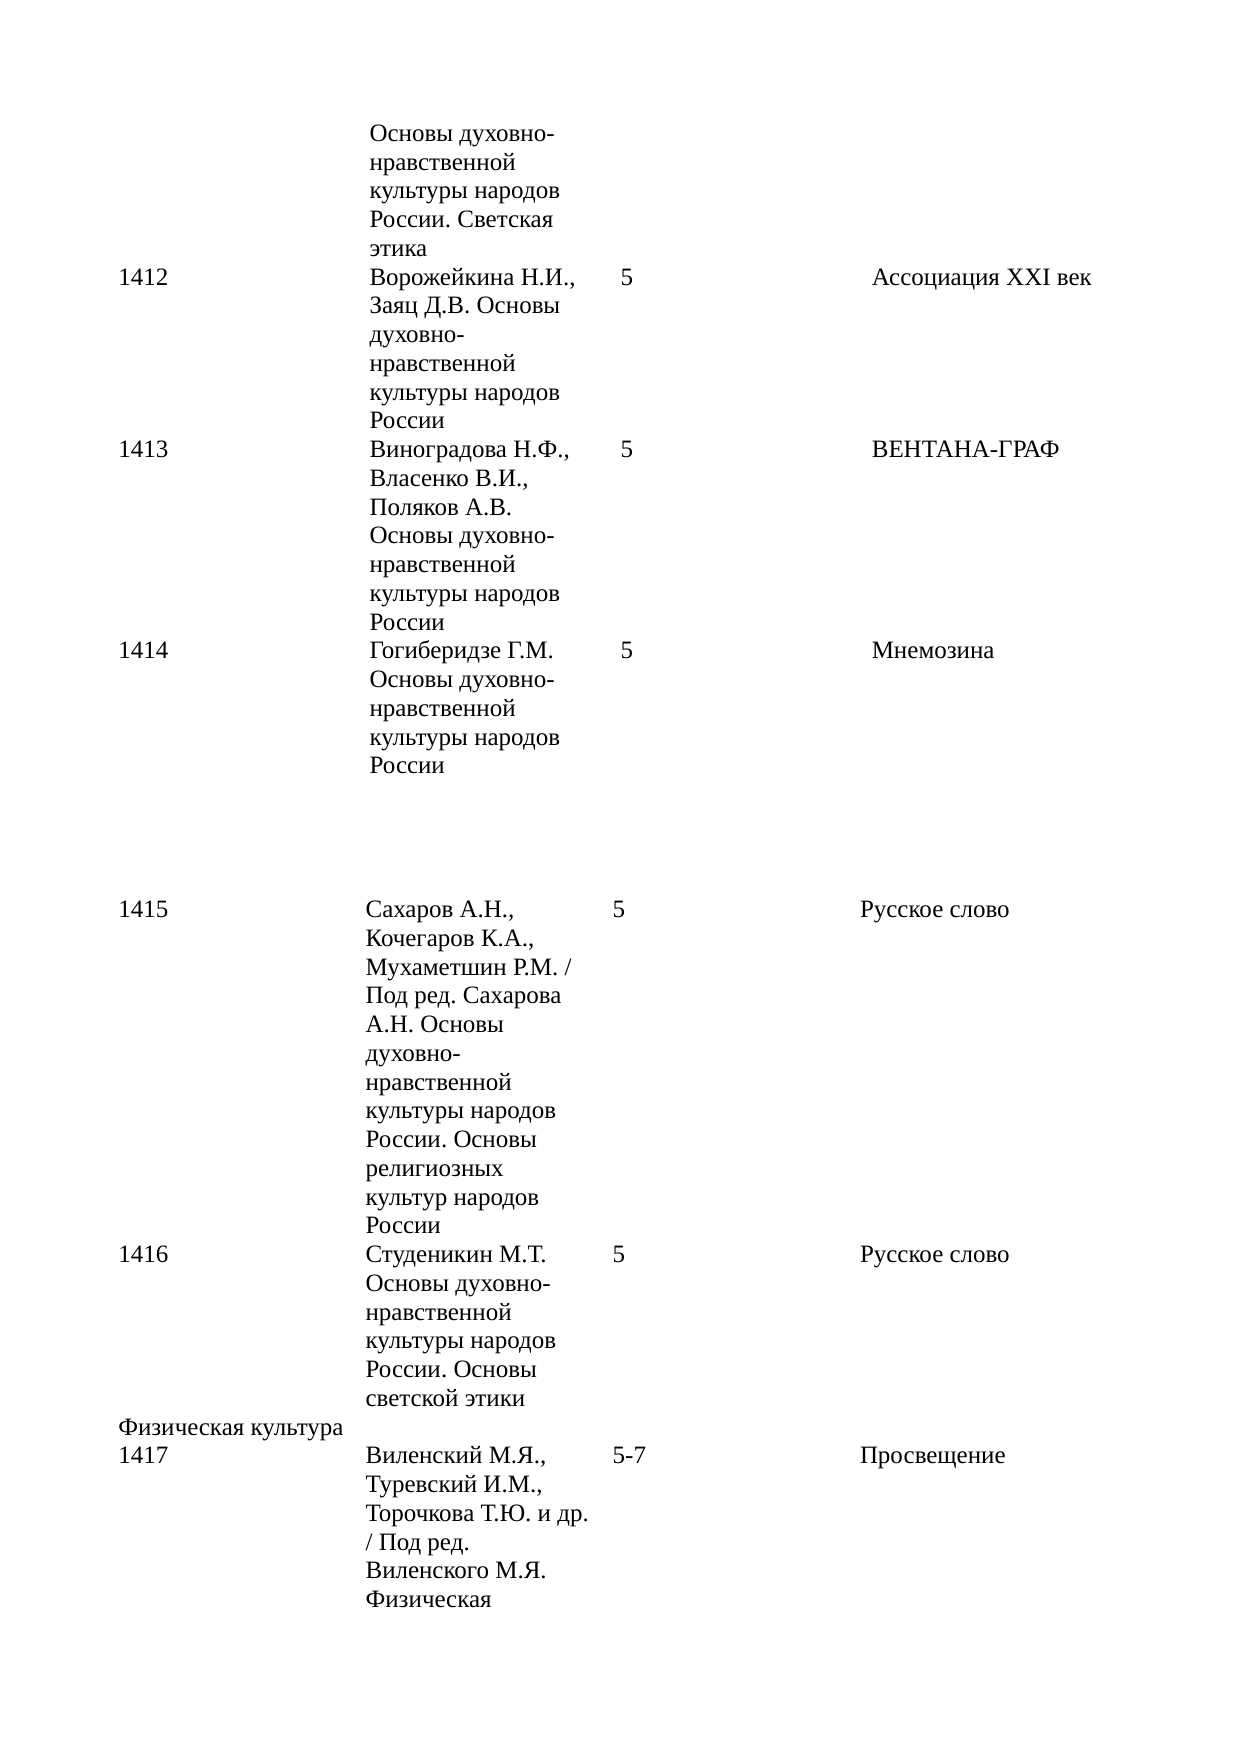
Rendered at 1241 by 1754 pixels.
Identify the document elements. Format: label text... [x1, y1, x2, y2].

table_header Виленский М.Я., Туревский И.М., Торочкова Т.Ю. и др. / Под ред. Виленского М.Я. Физическая [354, 1441, 601, 1613]
table_cell Мнемозина [860, 636, 1111, 779]
table_cell 5 [609, 434, 860, 636]
table_header [860, 118, 1111, 262]
table_cell Русское слово [849, 1239, 1096, 1412]
table_cell 1412 [107, 262, 358, 434]
table_cell 1416 [107, 1239, 354, 1412]
table_header Сахаров А.Н., Кочегаров К.А., Мухаметшин Р.М. / Под ред. Сахарова А.Н. Основы духовно-нравственной культуры народов России. Основы религиозных культур народов России [354, 894, 601, 1239]
table_cell 5 [609, 262, 860, 434]
table_header Русское слово [849, 894, 1096, 1239]
table_header 1415 [107, 894, 354, 1239]
table_header 1417 [107, 1441, 354, 1613]
table_cell 5 [601, 1239, 848, 1412]
table_cell 5 [609, 636, 860, 779]
table_cell Студеникин М.Т. Основы духовно-нравственной культуры народов России. Основы светской этики [354, 1239, 601, 1412]
table_cell 1413 [107, 434, 358, 636]
table_cell Виноградова Н.Ф., Власенко В.И., Поляков А.В. Основы духовно-нравственной культуры народов России [358, 434, 609, 636]
table_header 5-7 [601, 1441, 848, 1613]
table_cell ВЕНТАНА-ГРАФ [860, 434, 1111, 636]
table_header 5 [601, 894, 848, 1239]
table_header Физическая культура [107, 1412, 1096, 1441]
table_cell Ассоциация ХХI век [860, 262, 1111, 434]
table_header Просвещение [849, 1441, 1096, 1613]
table_cell Гогиберидзе Г.М. Основы духовно-нравственной культуры народов России [358, 636, 609, 779]
table_cell Ворожейкина Н.И., Заяц Д.В. Основы духовно-нравственной культуры народов России [358, 262, 609, 434]
table_header [609, 118, 860, 262]
table_cell 1414 [107, 636, 358, 779]
table_header [107, 118, 358, 262]
table_header Основы духовно-нравственной культуры народов России. Светская этика [358, 118, 609, 262]
